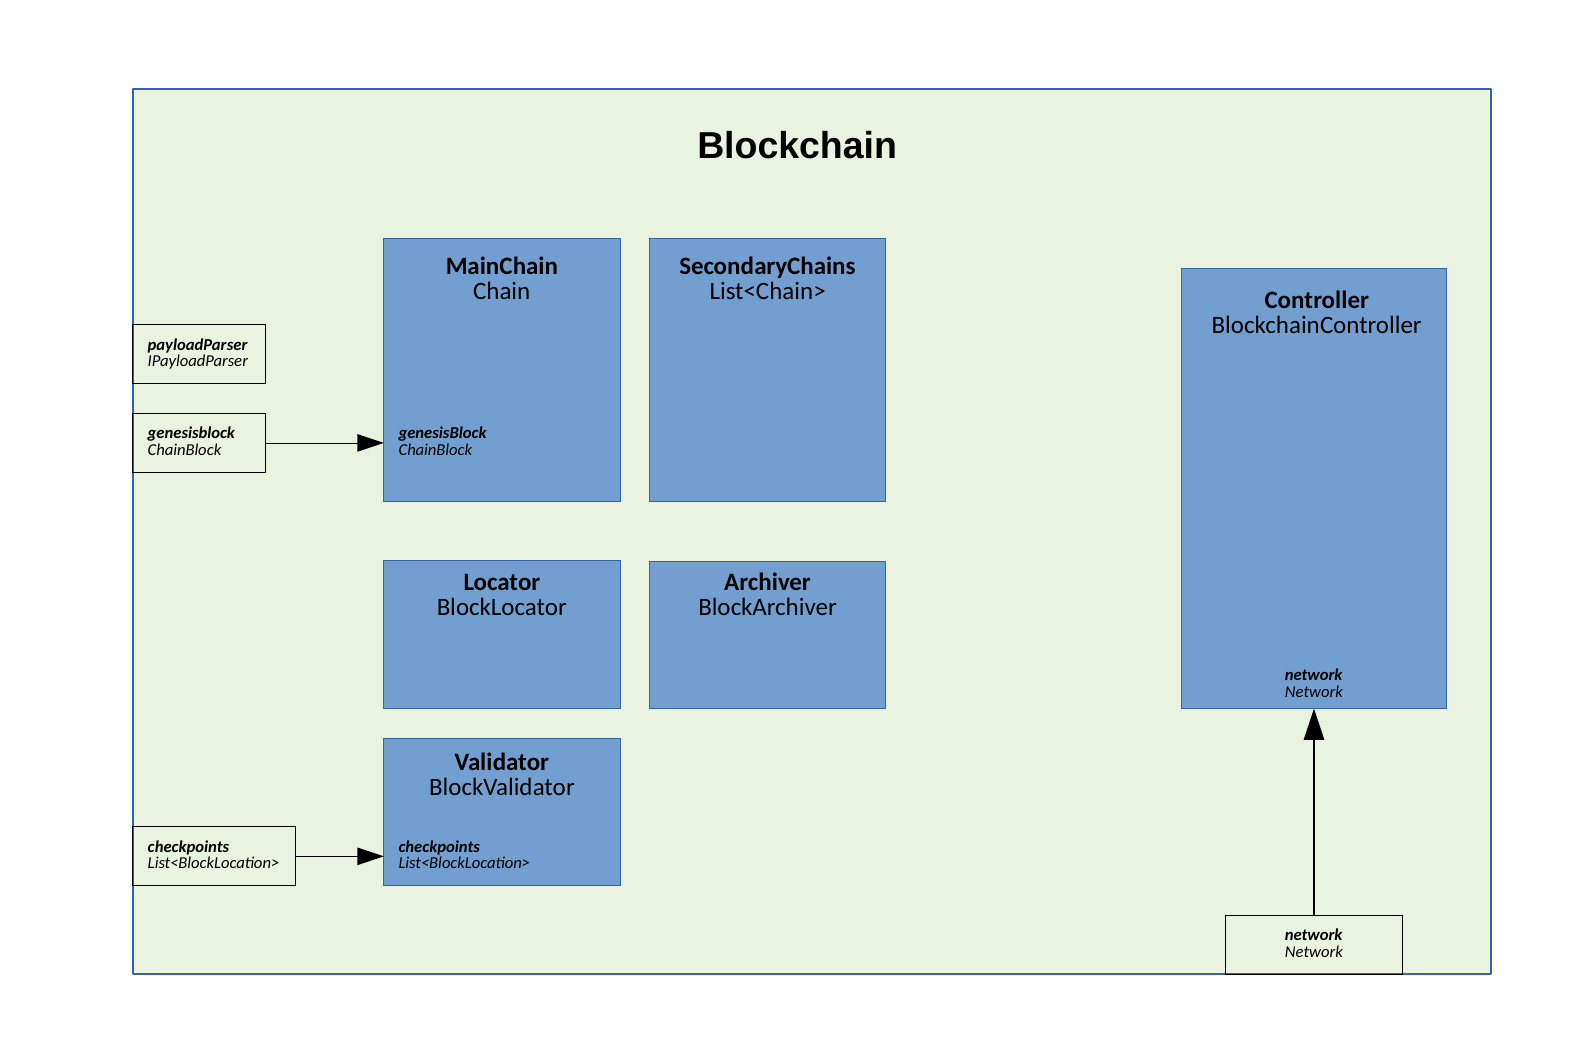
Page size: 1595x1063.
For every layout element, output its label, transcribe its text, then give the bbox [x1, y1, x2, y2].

text_box MainChain Chain [383, 236, 621, 325]
text_box network Network [1181, 659, 1447, 709]
text_box checkpoints List<BlockLocation> [132, 826, 296, 886]
text_box Locator BlockLocator [383, 558, 621, 635]
text_box SecondaryChains List<Chain> [649, 236, 886, 325]
text_box Archiver BlockArchiver [649, 558, 886, 635]
text_box Blockchain [655, 117, 939, 175]
text_box Validator BlockValidator [383, 738, 621, 815]
text_box network Network [1225, 915, 1403, 975]
text_box checkpoints List<BlockLocation> [383, 826, 562, 886]
text_box genesisblock ChainBlock [132, 413, 266, 473]
text_box payloadParser IPayloadParser [132, 324, 266, 384]
text_box [132, 88, 1492, 975]
text_box genesisBlock ChainBlock [383, 413, 502, 473]
text_box Controller BlockchainController [1184, 265, 1450, 365]
